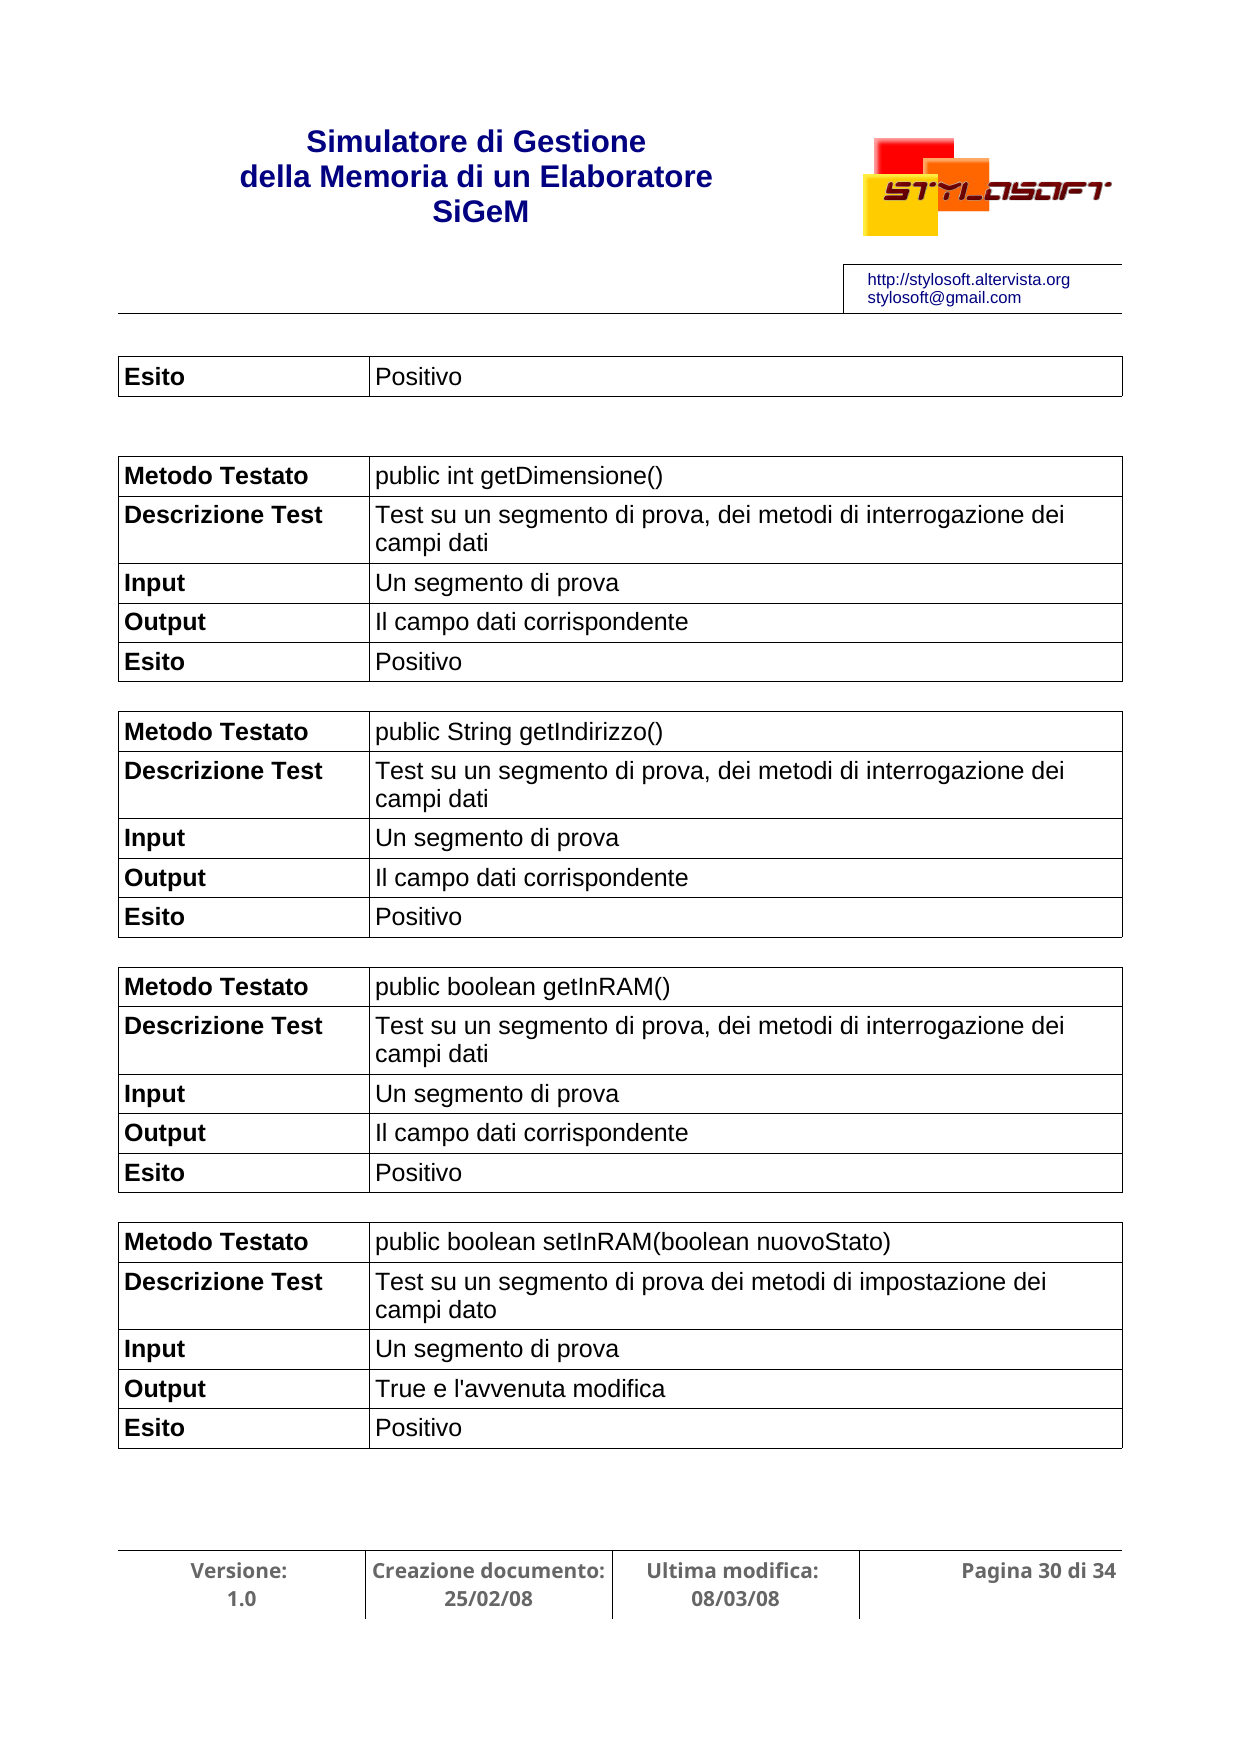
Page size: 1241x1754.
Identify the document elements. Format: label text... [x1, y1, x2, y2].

table_cell Test su un segmento di prova dei metodi di impostazione dei campi dato [370, 1263, 1122, 1329]
table_header public boolean getInRAM() [370, 968, 1122, 1006]
table_cell Test su un segmento di prova, dei metodi di interrogazione dei campi dati [370, 752, 1122, 818]
table_cell Descrizione Test [119, 1007, 369, 1074]
table_cell Un segmento di prova [370, 1330, 1122, 1369]
table_cell Output [119, 604, 369, 642]
table_cell Positivo [370, 357, 1122, 396]
picture [848, 123, 1117, 247]
table_cell Output [119, 1370, 369, 1408]
table_cell Esito [119, 898, 369, 937]
table_cell Descrizione Test [119, 752, 369, 818]
table_cell Il campo dati corrispondente [370, 859, 1122, 897]
table_cell Input [119, 564, 369, 602]
table_cell Il campo dati corrispondente [370, 1114, 1122, 1153]
table_cell Input [119, 1075, 369, 1113]
table_header public String getIndirizzo() [370, 712, 1122, 751]
table_cell Test su un segmento di prova, dei metodi di interrogazione dei campi dati [370, 497, 1122, 563]
table_cell Un segmento di prova [370, 564, 1122, 602]
table_cell Positivo [370, 898, 1122, 937]
table_header Metodo Testato [119, 1223, 369, 1262]
table_cell True e l'avvenuta modifica [370, 1370, 1122, 1408]
table_cell Descrizione Test [119, 497, 369, 563]
table_cell Esito [119, 1154, 369, 1192]
table_cell Esito [119, 357, 369, 396]
table_cell Descrizione Test [119, 1263, 369, 1329]
table_cell Il campo dati corrispondente [370, 604, 1122, 642]
table_cell Un segmento di prova [370, 819, 1122, 858]
table_header Metodo Testato [119, 968, 369, 1006]
table_cell Esito [119, 1409, 369, 1448]
table_header Metodo Testato [119, 712, 369, 751]
table_cell Output [119, 859, 369, 897]
table_header Metodo Testato [119, 457, 369, 496]
table_cell Esito [119, 643, 369, 681]
table_cell Un segmento di prova [370, 1075, 1122, 1113]
table_cell Output [119, 1114, 369, 1153]
table_cell Positivo [370, 643, 1122, 681]
table_header public int getDimensione() [370, 457, 1122, 496]
table_cell Positivo [370, 1154, 1122, 1192]
table_header public boolean setInRAM(boolean nuovoStato) [370, 1223, 1122, 1262]
table_cell Test su un segmento di prova, dei metodi di interrogazione dei campi dati [370, 1007, 1122, 1074]
table_cell Input [119, 819, 369, 858]
table_cell Input [119, 1330, 369, 1369]
table_cell Positivo [370, 1409, 1122, 1448]
